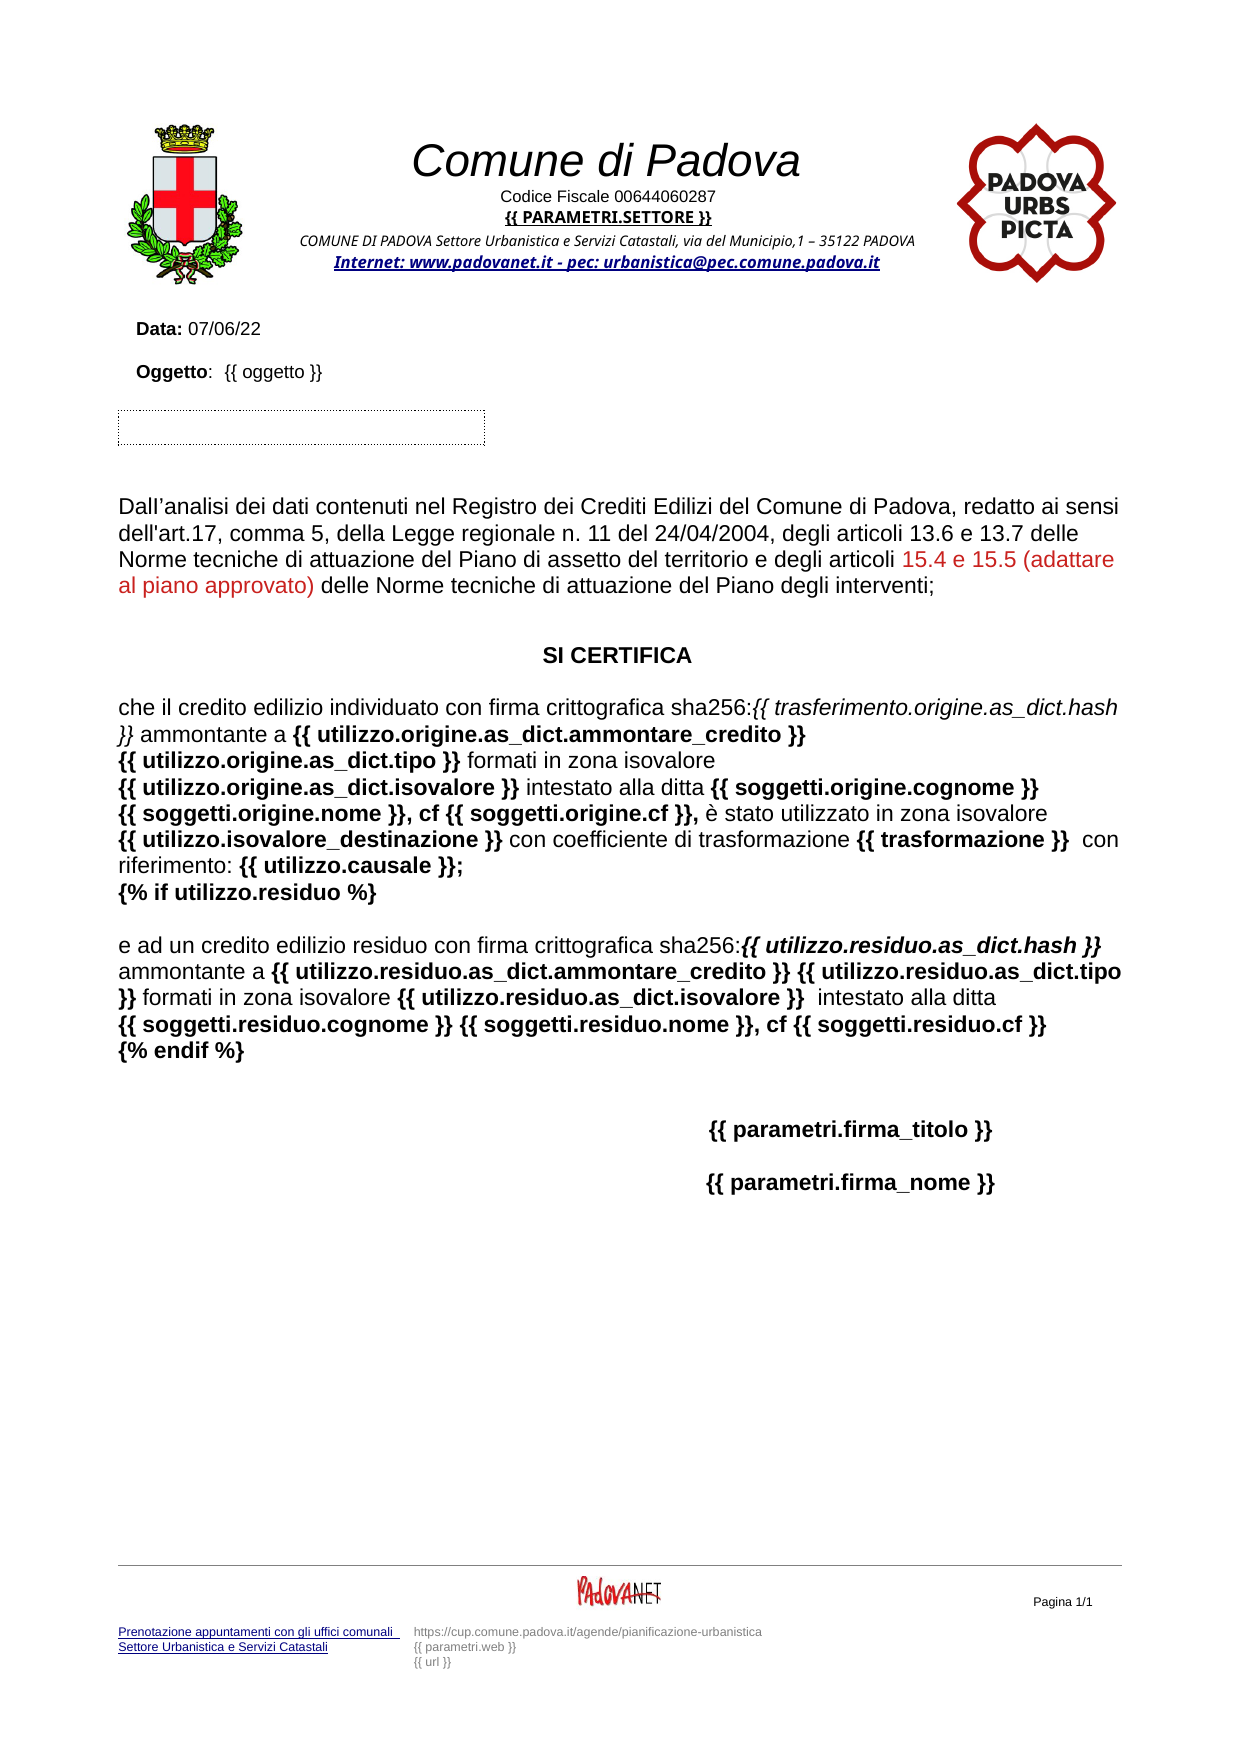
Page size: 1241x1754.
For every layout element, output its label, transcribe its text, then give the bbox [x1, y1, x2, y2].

table_header Comune di Padova Codice Fiscale 00644060287 {{ parametri.settore }} COMUNE DI PADOVA Settore Urbanistica e Servizi Catastali, via del Municipio,1 – 35122 PADOVA Internet: www.padovanet.it - pec: urbanistica@pec.comune.padova.it [265, 118, 951, 291]
text che il credito edilizio individuato con firma crittografica sha256:{{ trasferimento.origine.as_dict.hash }} ammontante a {{ utilizzo.origine.as_dict.ammontare_credito }} {{ utilizzo.origine.as_dict.tipo }} formati in zona isovalore {{ utilizzo.origine.as_dict.isovalore }} intestato alla ditta {{ soggetti.origine.cognome }} {{ soggetti.origine.nome }}, cf {{ soggetti.origine.cf }}, è stato utilizzato in zona isovalore {{ utilizzo.isovalore_destinazione }} con coefficiente di trasformazione {{ trasformazione }} con riferimento: {{ utilizzo.causale }}; [118, 694, 1122, 879]
table_cell [484, 410, 1122, 444]
picture [956, 123, 1117, 283]
text {% endif %} [118, 1037, 1122, 1063]
text {{ parametri.firma_nome }} [579, 1169, 1122, 1195]
picture [123, 123, 245, 286]
table_header [951, 118, 1122, 291]
text e ad un credito edilizio residuo con firma crittografica sha256:{{ utilizzo.residuo.as_dict.hash }} ammontante a {{ utilizzo.residuo.as_dict.ammontare_credito }} {{ utilizzo.residuo.as_dict.tipo }} formati in zona isovalore {{ utilizzo.residuo.as_dict.isovalore }} intestato alla ditta {{ soggetti.residuo.cognome }} {{ soggetti.residuo.nome }}, cf {{ soggetti.residuo.cf }} [118, 932, 1122, 1037]
table_header [118, 118, 265, 291]
table_cell [118, 410, 484, 444]
picture [576, 1576, 665, 1611]
text {{ parametri.firma_titolo }} [579, 1116, 1122, 1142]
table_cell Data: 07/06/22 Oggetto: {{ oggetto }} [118, 291, 1122, 410]
text DalI’analisi dei dati contenuti nel Registro dei Crediti Edilizi del Comune di Padova, redatto ai sensi dell'art.17, comma 5, della Legge regionale n. 11 del 24/04/2004, degli articoli 13.6 e 13.7 delle Norme tecniche di attuazione del Piano di assetto del territorio e degli articoli 15.4 e 15.5 (adattare al piano approvato) delle Norme tecniche di attuazione del Piano degli interventi; [118, 493, 1122, 598]
text {% if utilizzo.residuo %} [118, 879, 1122, 905]
text SI CERTIFICA [118, 642, 1122, 668]
